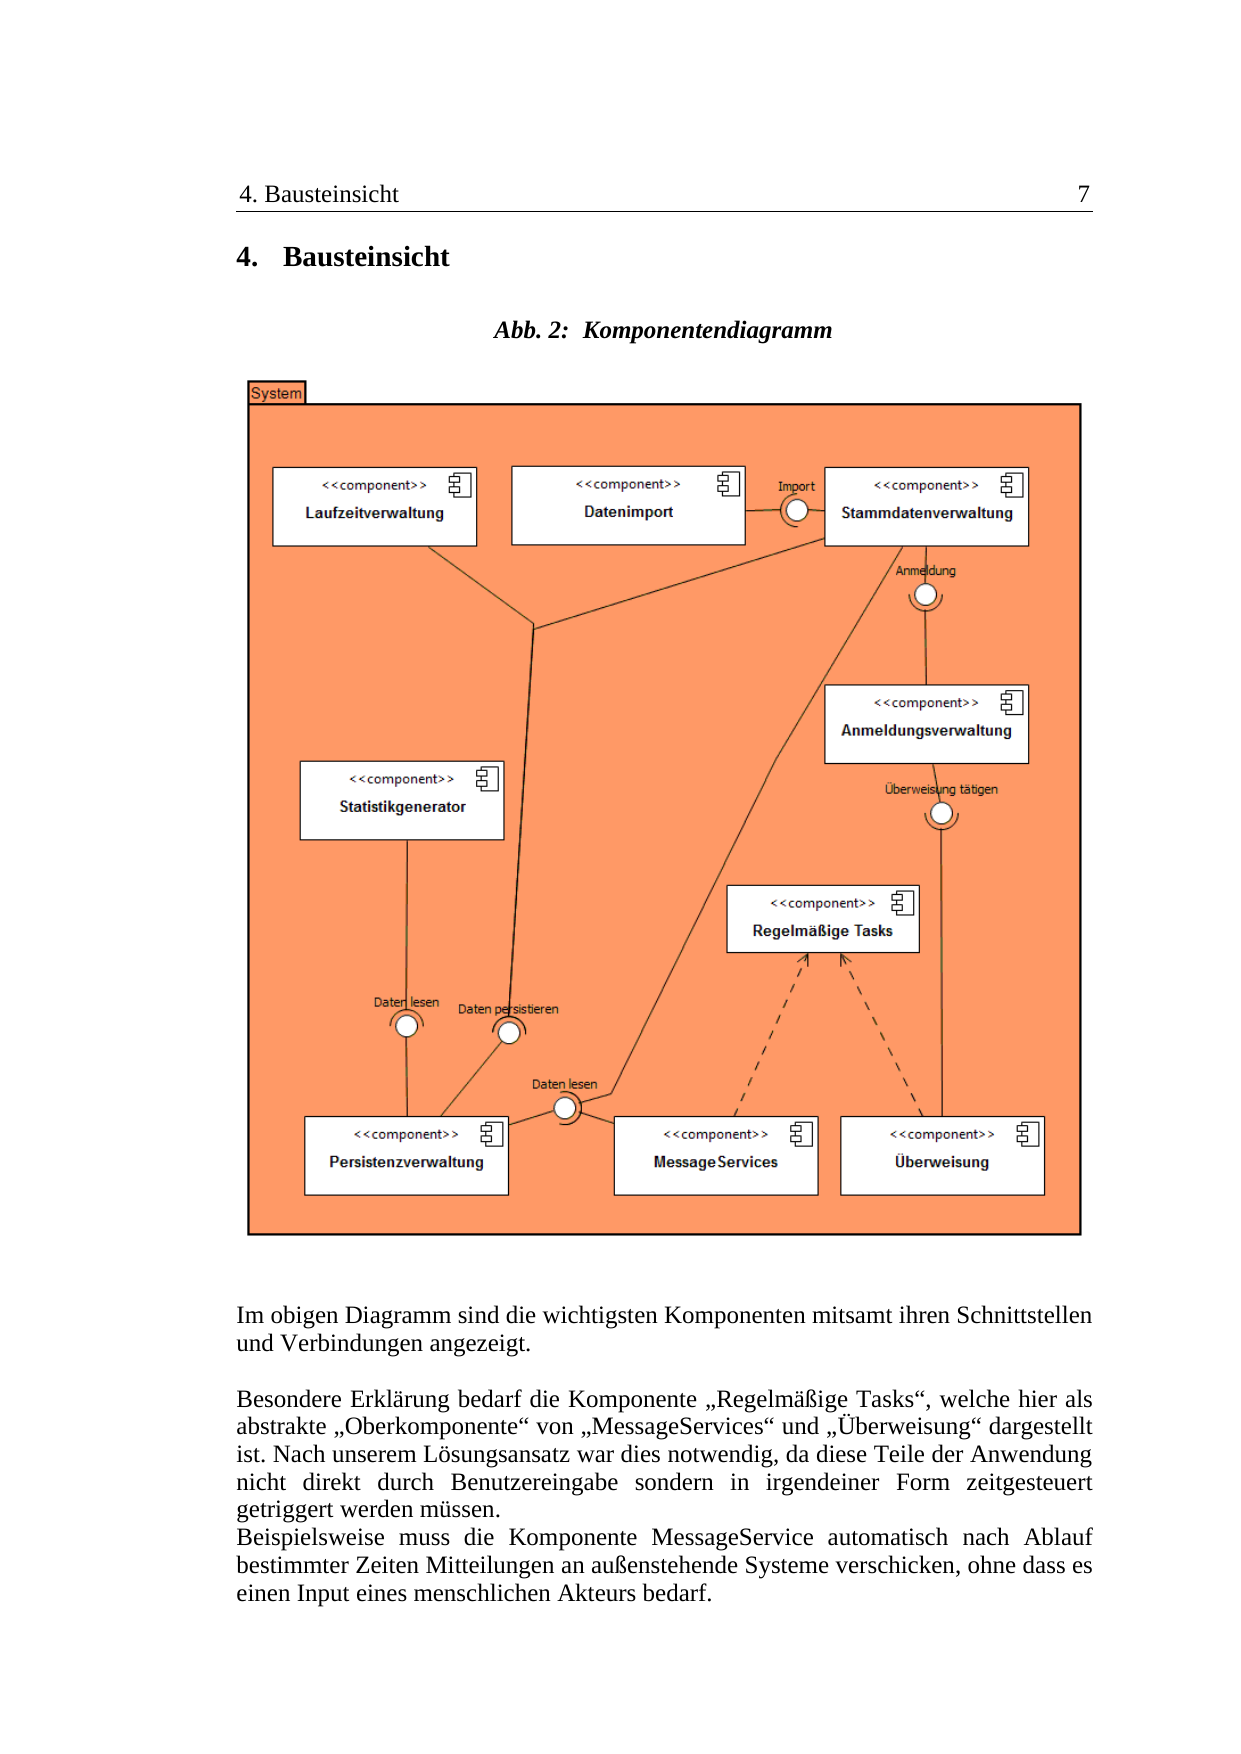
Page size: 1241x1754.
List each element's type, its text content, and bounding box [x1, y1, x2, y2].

text Besondere Erklärung bedarf die Komponente „Regelmäßige Tasks“, welche hier als abstrakte „Oberkomponente“ von „MessageServices“ und „Überweisung“ dargestellt ist. Nach unserem Lösungsansatz war dies notwendig, da diese Teile der Anwendung nicht direkt durch Benutzereingabe sondern in irgendeiner Form zeitgesteuert getriggert werden müssen. [236, 1385, 1093, 1523]
list Komponentendiagramm [236, 316, 1093, 344]
subtitle Bausteinsicht [236, 240, 1093, 273]
text Im obigen Diagramm sind die wichtigsten Komponenten mitsamt ihren Schnittstellen und Verbindungen angezeigt. [236, 1302, 1093, 1357]
text Beispielsweise muss die Komponente MessageService automatisch nach Ablauf bestimmter Zeiten Mitteilungen an außenstehende Systeme verschicken, ohne dass es einen Input eines menschlichen Akteurs bedarf. [236, 1523, 1093, 1606]
picture [236, 369, 1093, 1247]
